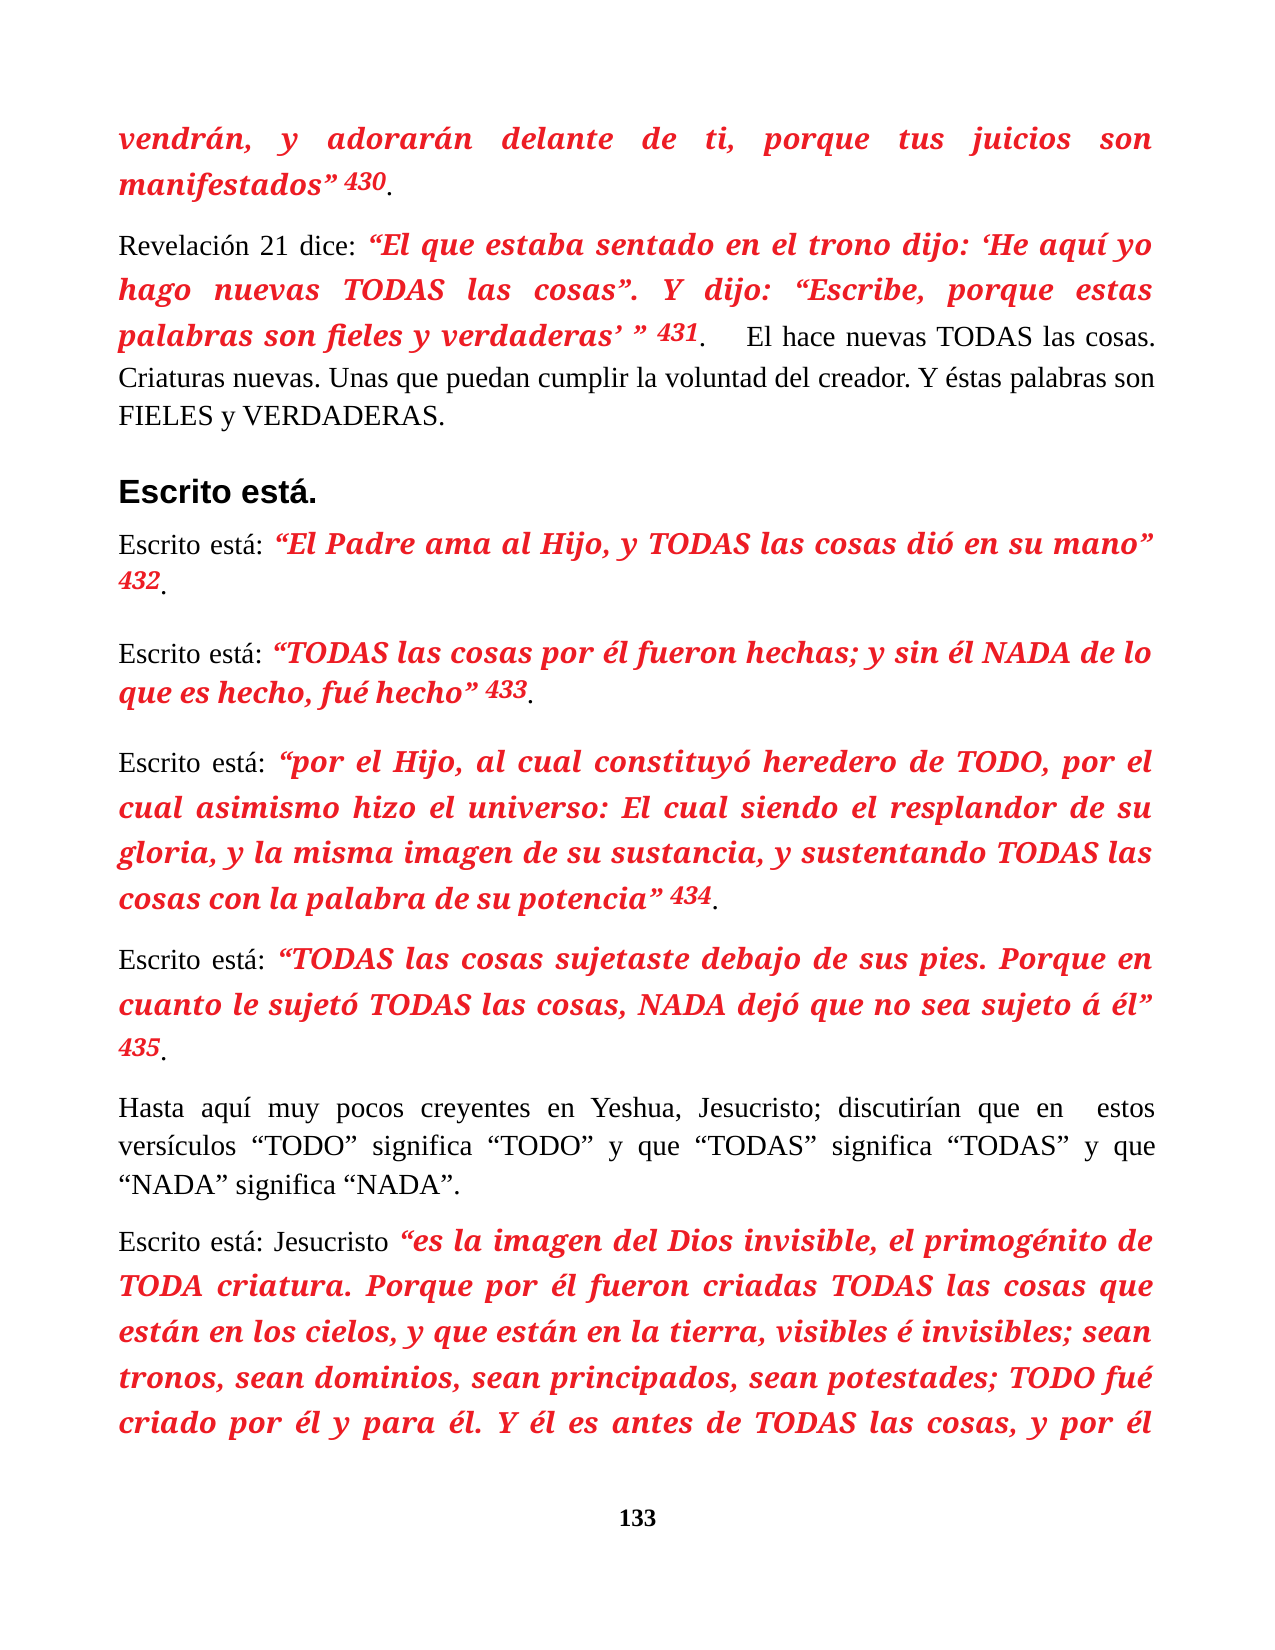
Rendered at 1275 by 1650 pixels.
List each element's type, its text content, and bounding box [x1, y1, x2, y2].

text Escrito está: “El Padre ama al Hijo, y TODAS las cosas dió en su mano” . [118, 523, 1157, 603]
text vendrán, y adorarán delante de ti, porque tus juicios son manifestados” . [118, 118, 1157, 203]
text Escrito está: “por el Hijo, al cual constituyó heredero de TODO, por el cual asimismo hizo el universo: El cual siendo el resplandor de su gloria, y la misma imagen de su sustancia, y sustentando TODAS las cosas con la palabra de su potencia” . [118, 741, 1157, 918]
text Escrito está: “TODAS las cosas sujetaste debajo de sus pies. Porque en cuanto le sujetó TODAS las cosas, NADA dejó que no sea sujeto á él” . [118, 938, 1157, 1069]
text Hasta aquí muy pocos creyentes en Yeshua, Jesucristo; discutirían que en estos versículos “TODO” significa “TODO” y que “TODAS” significa “TODAS” y que “NADA” significa “NADA”. [118, 1090, 1157, 1200]
subtitle Escrito está. [118, 472, 1157, 511]
text Escrito está: “TODAS las cosas por él fueron hechas; y sin él NADA de lo que es hecho, fué hecho” . [118, 632, 1157, 712]
text Revelación 21 dice: “El que estaba sentado en el trono dijo: ‘He aquí yo hago nuevas TODAS las cosas”. Y dijo: “Escribe, porque estas palabras son fieles y verdaderas’ ” . El hace nuevas TODAS las cosas. Criaturas nuevas. Unas que puedan cumplir la voluntad del creador. Y éstas palabras son FIELES y VERDADERAS. [118, 224, 1157, 432]
text Escrito está: Jesucristo “es la imagen del Dios invisible, el primogénito de TODA criatura. Porque por él fueron criadas TODAS las cosas que están en los cielos, y que están en la tierra, visibles é invisibles; sean tronos, sean dominios, sean principados, sean potestades; TODO fué criado por él y para él. Y él es antes de TODAS las cosas, y por él [118, 1220, 1157, 1442]
